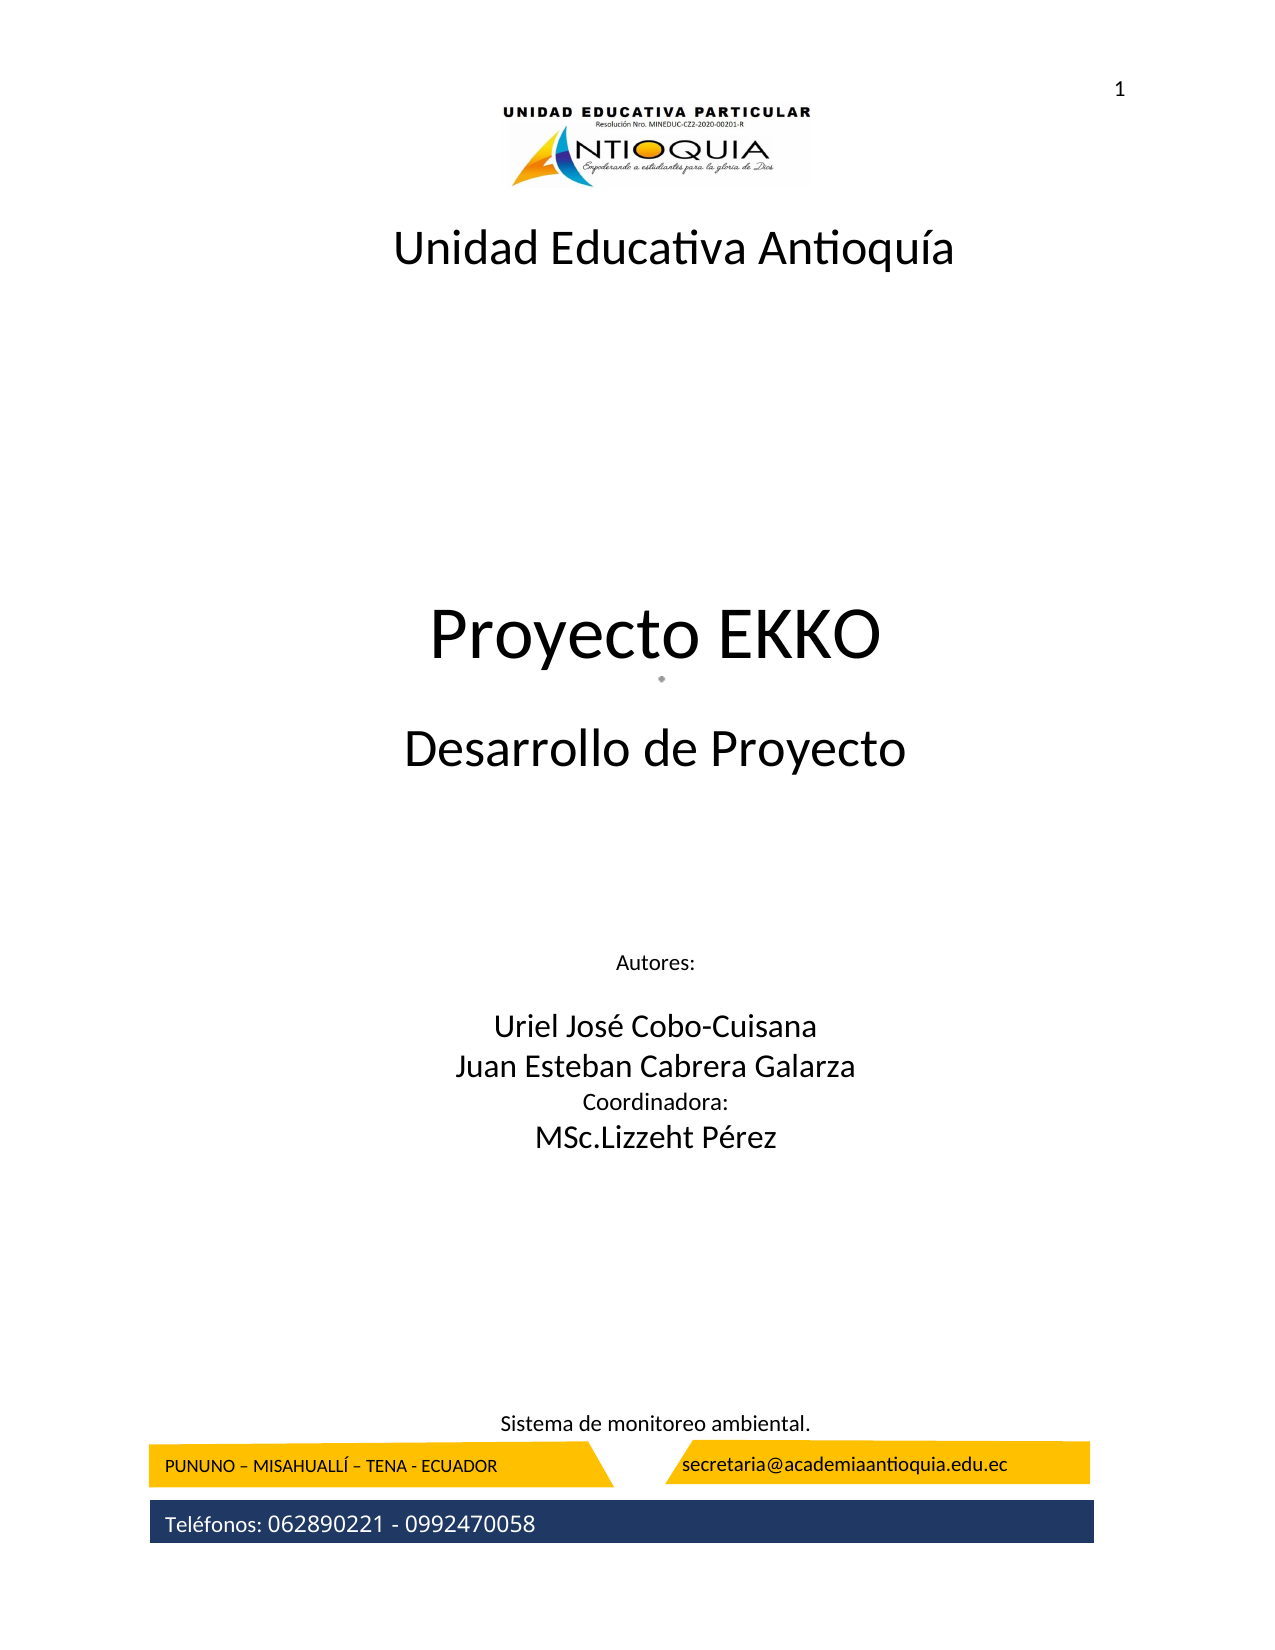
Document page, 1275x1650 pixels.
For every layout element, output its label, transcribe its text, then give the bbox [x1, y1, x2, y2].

text Juan Esteban Cabrera Galarza [186, 1045, 1125, 1086]
text Proyecto EKKO [186, 585, 1125, 677]
text Sistema de monitoreo ambiental. [186, 1409, 1125, 1437]
text Unidad Educativa Antioquía [224, 188, 1125, 277]
text Uriel José Cobo-Cuisana [186, 1004, 1125, 1045]
text MSc.Lizzeht Pérez [186, 1117, 1125, 1157]
text Desarrollo de Proyecto [186, 714, 1125, 780]
text Coordinadora: [186, 1086, 1125, 1117]
text Autores: [186, 948, 1125, 977]
